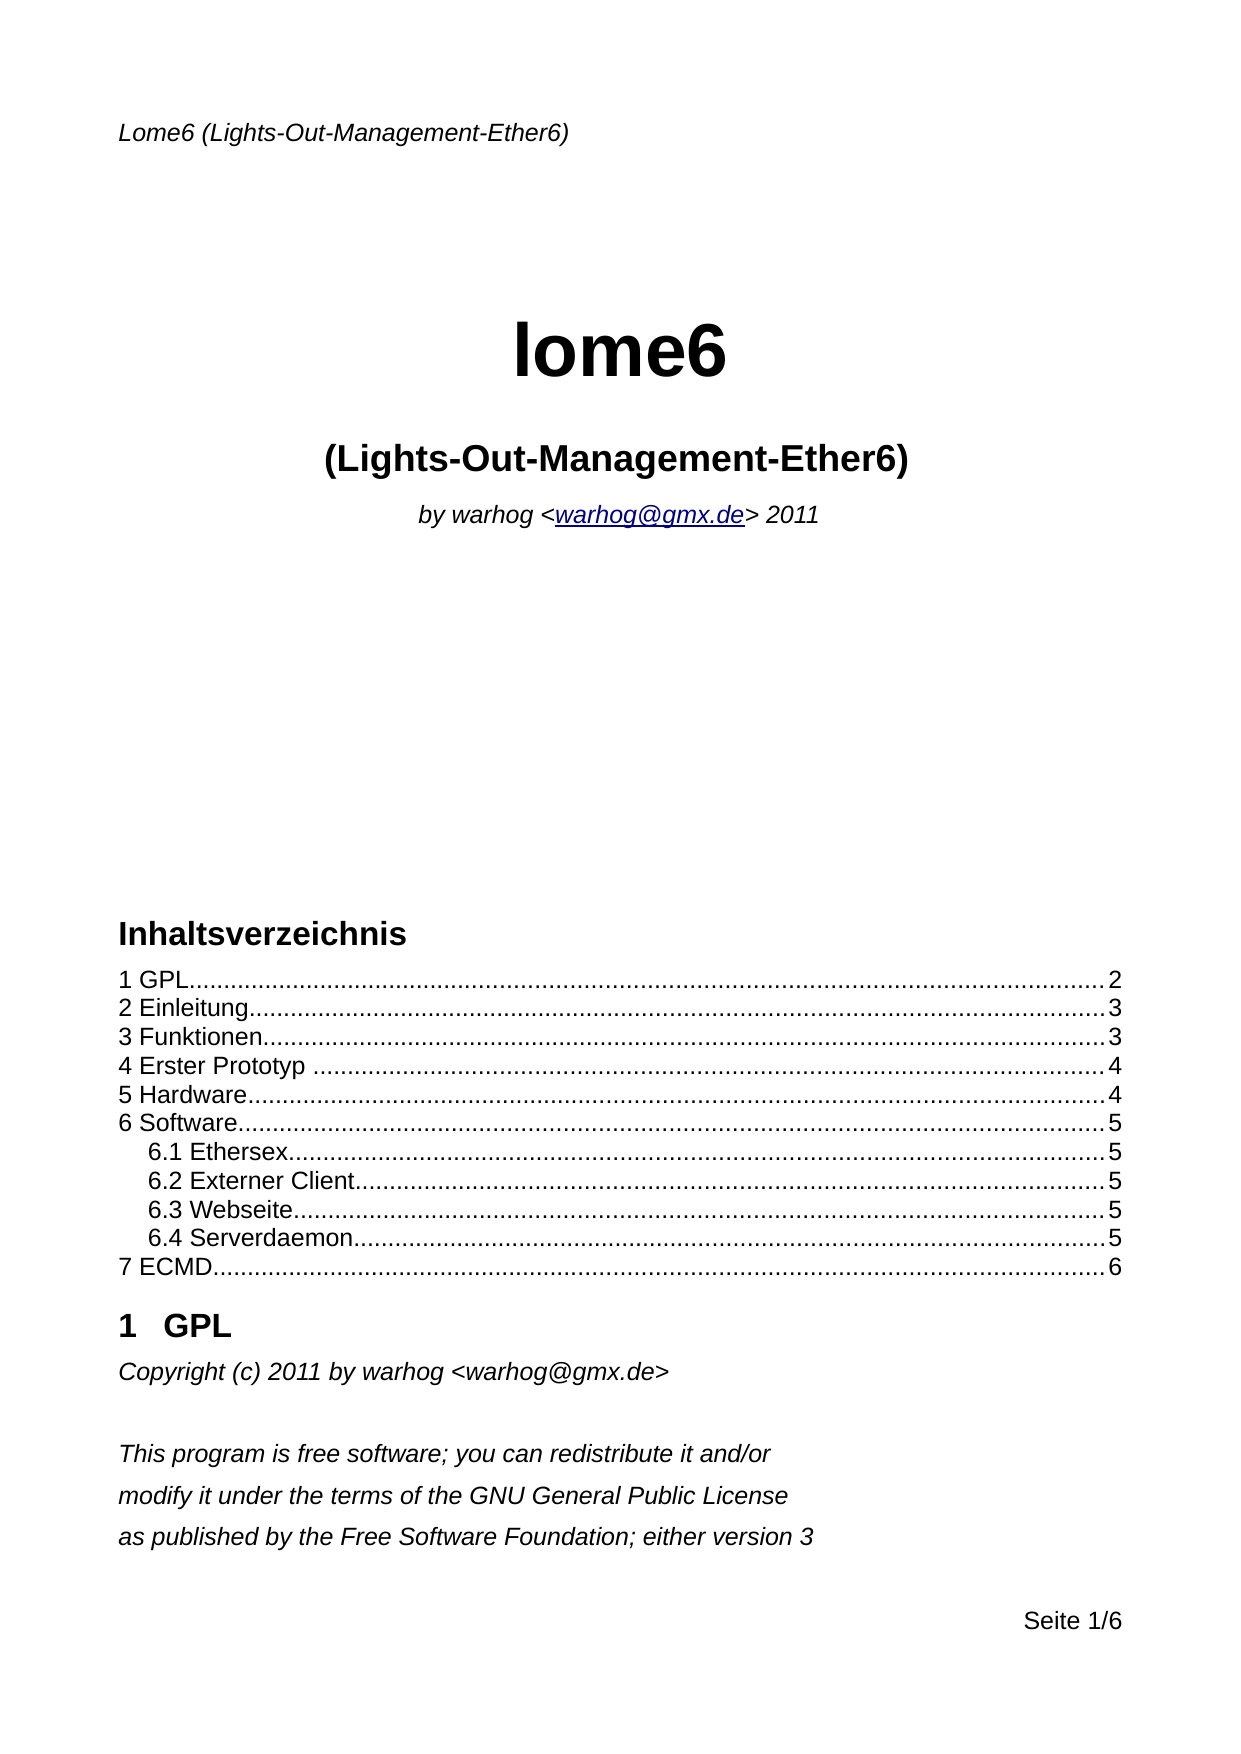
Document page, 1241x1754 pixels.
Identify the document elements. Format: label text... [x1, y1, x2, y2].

text (Lights-Out-Management-Ether6) [118, 436, 1122, 479]
text lome6 [118, 306, 1122, 393]
text 6.2 Externer Client 5 [148, 1166, 1122, 1194]
text 5 Hardware 4 [118, 1079, 1122, 1108]
text 7 ECMD 6 [118, 1252, 1122, 1281]
text 6 Software 5 [118, 1108, 1122, 1137]
text Copyright (c) 2011 by warhog <warhog@gmx.de> [118, 1357, 1122, 1386]
text 1 GPL 2 [118, 964, 1122, 993]
text 6.4 Serverdaemon 5 [148, 1223, 1122, 1252]
text 3 Funktionen 3 [118, 1022, 1122, 1051]
text as published by the Free Software Foundation; either version 3 [118, 1522, 1122, 1551]
text 2 Einleitung 3 [118, 993, 1122, 1022]
subtitle Inhaltsverzeichnis [118, 914, 1122, 952]
text by warhog <warhog@gmx.de> 2011 [118, 501, 1122, 529]
subtitle GPL [118, 1306, 1122, 1344]
text This program is free software; you can redistribute it and/or [118, 1439, 1122, 1468]
text 6.1 Ethersex 5 [148, 1137, 1122, 1166]
text 6.3 Webseite 5 [148, 1194, 1122, 1223]
text 4 Erster Prototyp 4 [118, 1051, 1122, 1079]
text modify it under the terms of the GNU General Public License [118, 1481, 1122, 1509]
